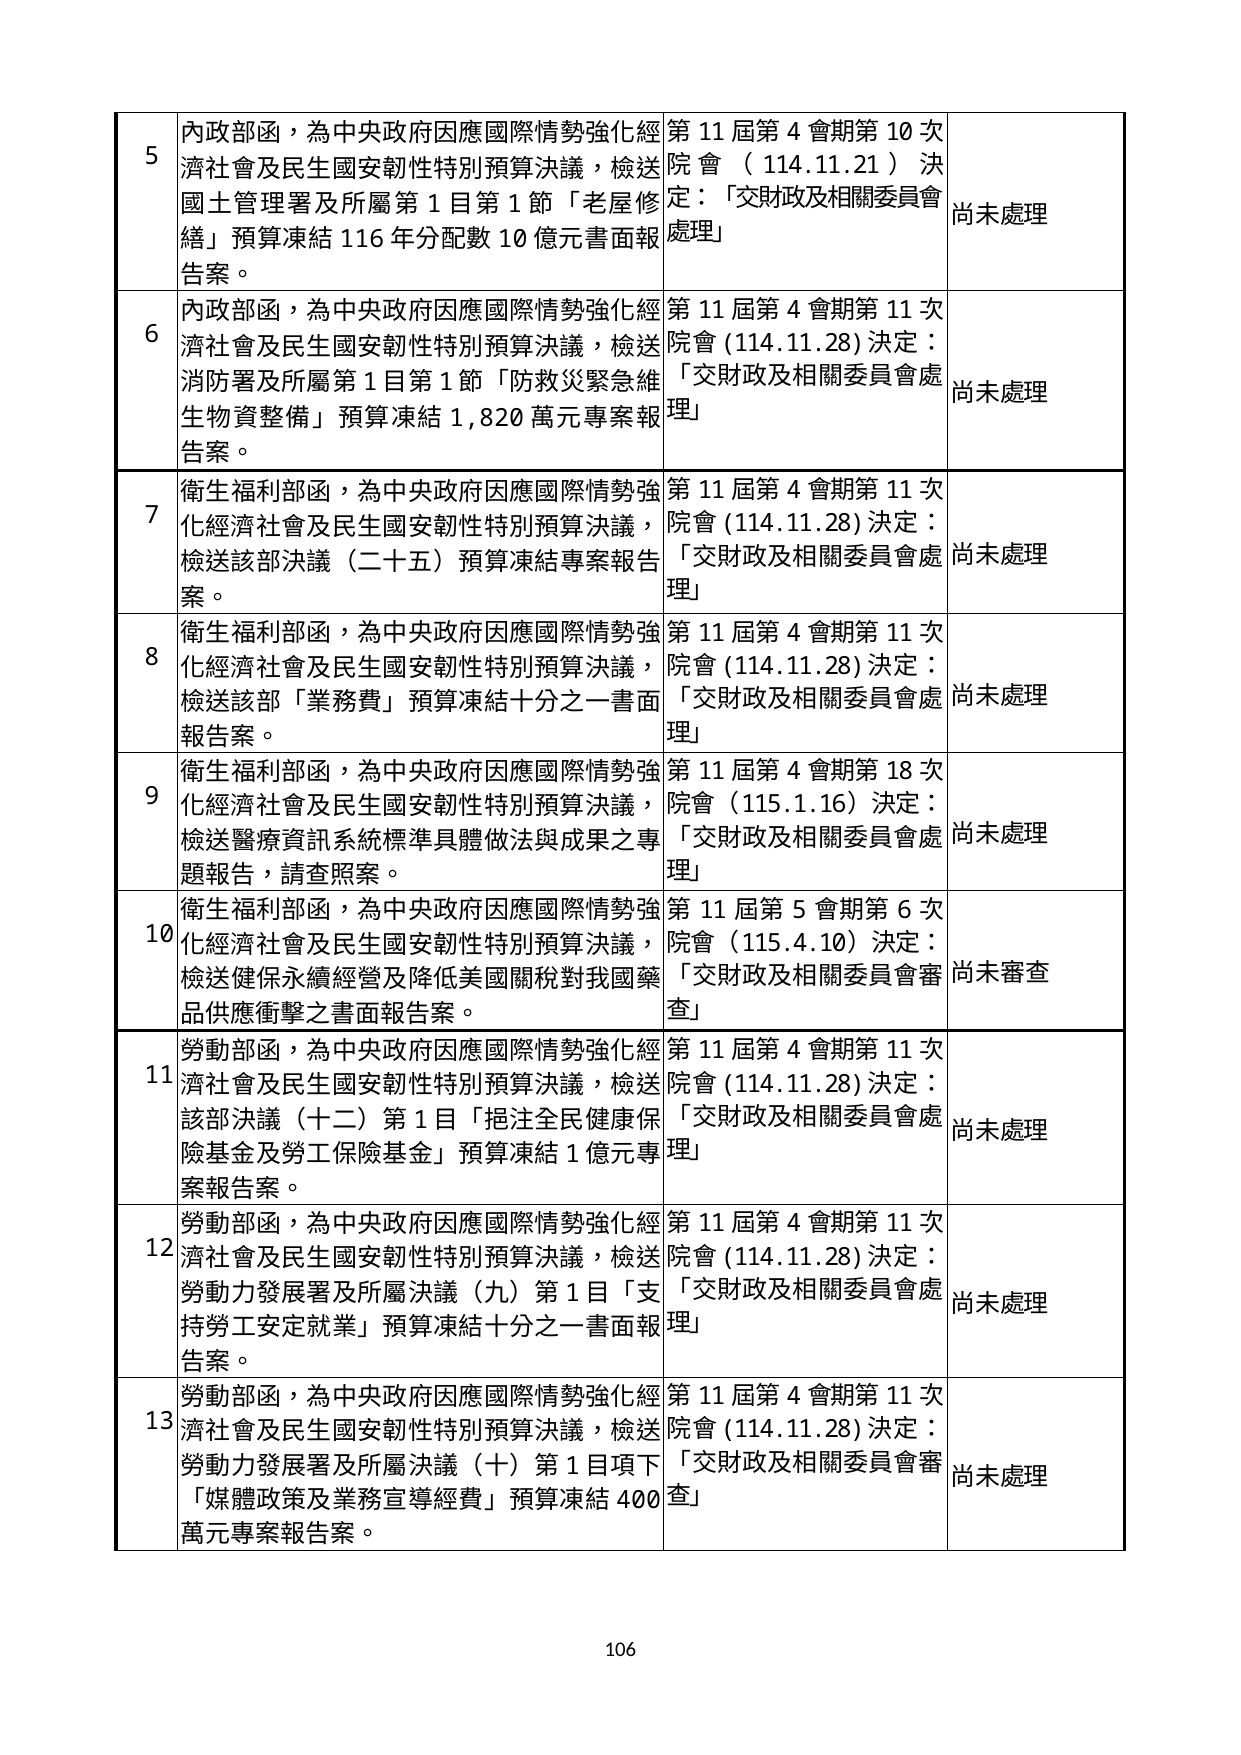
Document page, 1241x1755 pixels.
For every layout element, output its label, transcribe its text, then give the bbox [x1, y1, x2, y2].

table_cell 尚未處理 [948, 1032, 1123, 1204]
table_cell [118, 1378, 177, 1550]
table_cell 尚未處理 [948, 472, 1123, 613]
table_cell 衛生福利部函，為中央政府因應國際情勢強化經濟社會及民生國安韌性特別預算決議，檢送該部「業務費」預算凍結十分之一書面報告案。 [178, 614, 663, 752]
table_cell [118, 753, 177, 890]
table_cell 尚未審查 [948, 891, 1123, 1029]
table_cell 尚未處理 [948, 753, 1123, 890]
table_cell 衛生福利部函，為中央政府因應國際情勢強化經濟社會及民生國安韌性特別預算決議，檢送醫療資訊系統標準具體做法與成果之專題報告，請查照案。 [178, 753, 663, 890]
table_cell 尚未處理 [948, 614, 1123, 752]
table_cell 尚未處理 [948, 291, 1123, 468]
table_cell [118, 1205, 177, 1377]
table_cell [118, 472, 177, 613]
table_cell 第11屆第4會期第11次院會(114.11.28)決定：「交財政及相關委員會處理」 [664, 291, 947, 468]
table_cell 尚未處理 [948, 1205, 1123, 1377]
table_cell 勞動部函，為中央政府因應國際情勢強化經濟社會及民生國安韌性特別預算決議，檢送勞動力發展署及所屬決議（九）第1目「支持勞工安定就業」預算凍結十分之一書面報告案。 [178, 1205, 663, 1377]
table_cell [118, 1032, 177, 1204]
table_cell 第11屆第4會期第11次院會(114.11.28)決定：「交財政及相關委員會審查」 [664, 1378, 947, 1550]
table_cell [118, 291, 177, 468]
table_cell 第11屆第4會期第10次院會（114.11.21）決定：「交財政及相關委員會處理」 [664, 113, 947, 290]
table_cell 第11屆第4會期第11次院會(114.11.28)決定：「交財政及相關委員會處理」 [664, 472, 947, 613]
table_cell [118, 614, 177, 752]
table_cell 內政部函，為中央政府因應國際情勢強化經濟社會及民生國安韌性特別預算決議，檢送消防署及所屬第1目第1節「防救災緊急維生物資整備」預算凍結1,820萬元專案報告案。 [178, 291, 663, 468]
table_cell [118, 113, 177, 290]
table_cell 內政部函，為中央政府因應國際情勢強化經濟社會及民生國安韌性特別預算決議，檢送國土管理署及所屬第1目第1節「老屋修繕」預算凍結116年分配數10億元書面報告案。 [178, 113, 663, 290]
table_cell 第11屆第4會期第18次院會（115.1.16）決定：「交財政及相關委員會處理」 [664, 753, 947, 890]
table_cell 第11屆第5會期第6次院會（115.4.10）決定：「交財政及相關委員會審查」 [664, 891, 947, 1029]
table_cell [118, 891, 177, 1029]
table_cell 勞動部函，為中央政府因應國際情勢強化經濟社會及民生國安韌性特別預算決議，檢送該部決議（十二）第1目「挹注全民健康保險基金及勞工保險基金」預算凍結1億元專案報告案。 [178, 1032, 663, 1204]
table_cell 尚未處理 [948, 1378, 1123, 1550]
table_cell 第11屆第4會期第11次院會(114.11.28)決定：「交財政及相關委員會處理」 [664, 1205, 947, 1377]
table_cell 勞動部函，為中央政府因應國際情勢強化經濟社會及民生國安韌性特別預算決議，檢送勞動力發展署及所屬決議（十）第1目項下「媒體政策及業務宣導經費」預算凍結400萬元專案報告案。 [178, 1378, 663, 1550]
table_cell 衛生福利部函，為中央政府因應國際情勢強化經濟社會及民生國安韌性特別預算決議，檢送健保永續經營及降低美國關稅對我國藥品供應衝擊之書面報告案。 [178, 891, 663, 1029]
table_cell 第11屆第4會期第11次院會(114.11.28)決定：「交財政及相關委員會處理」 [664, 1032, 947, 1204]
table_cell 尚未處理 [948, 113, 1123, 290]
table_cell 衛生福利部函，為中央政府因應國際情勢強化經濟社會及民生國安韌性特別預算決議，檢送該部決議（二十五）預算凍結專案報告案。 [178, 472, 663, 613]
table_cell 第11屆第4會期第11次院會(114.11.28)決定：「交財政及相關委員會處理」 [664, 614, 947, 752]
